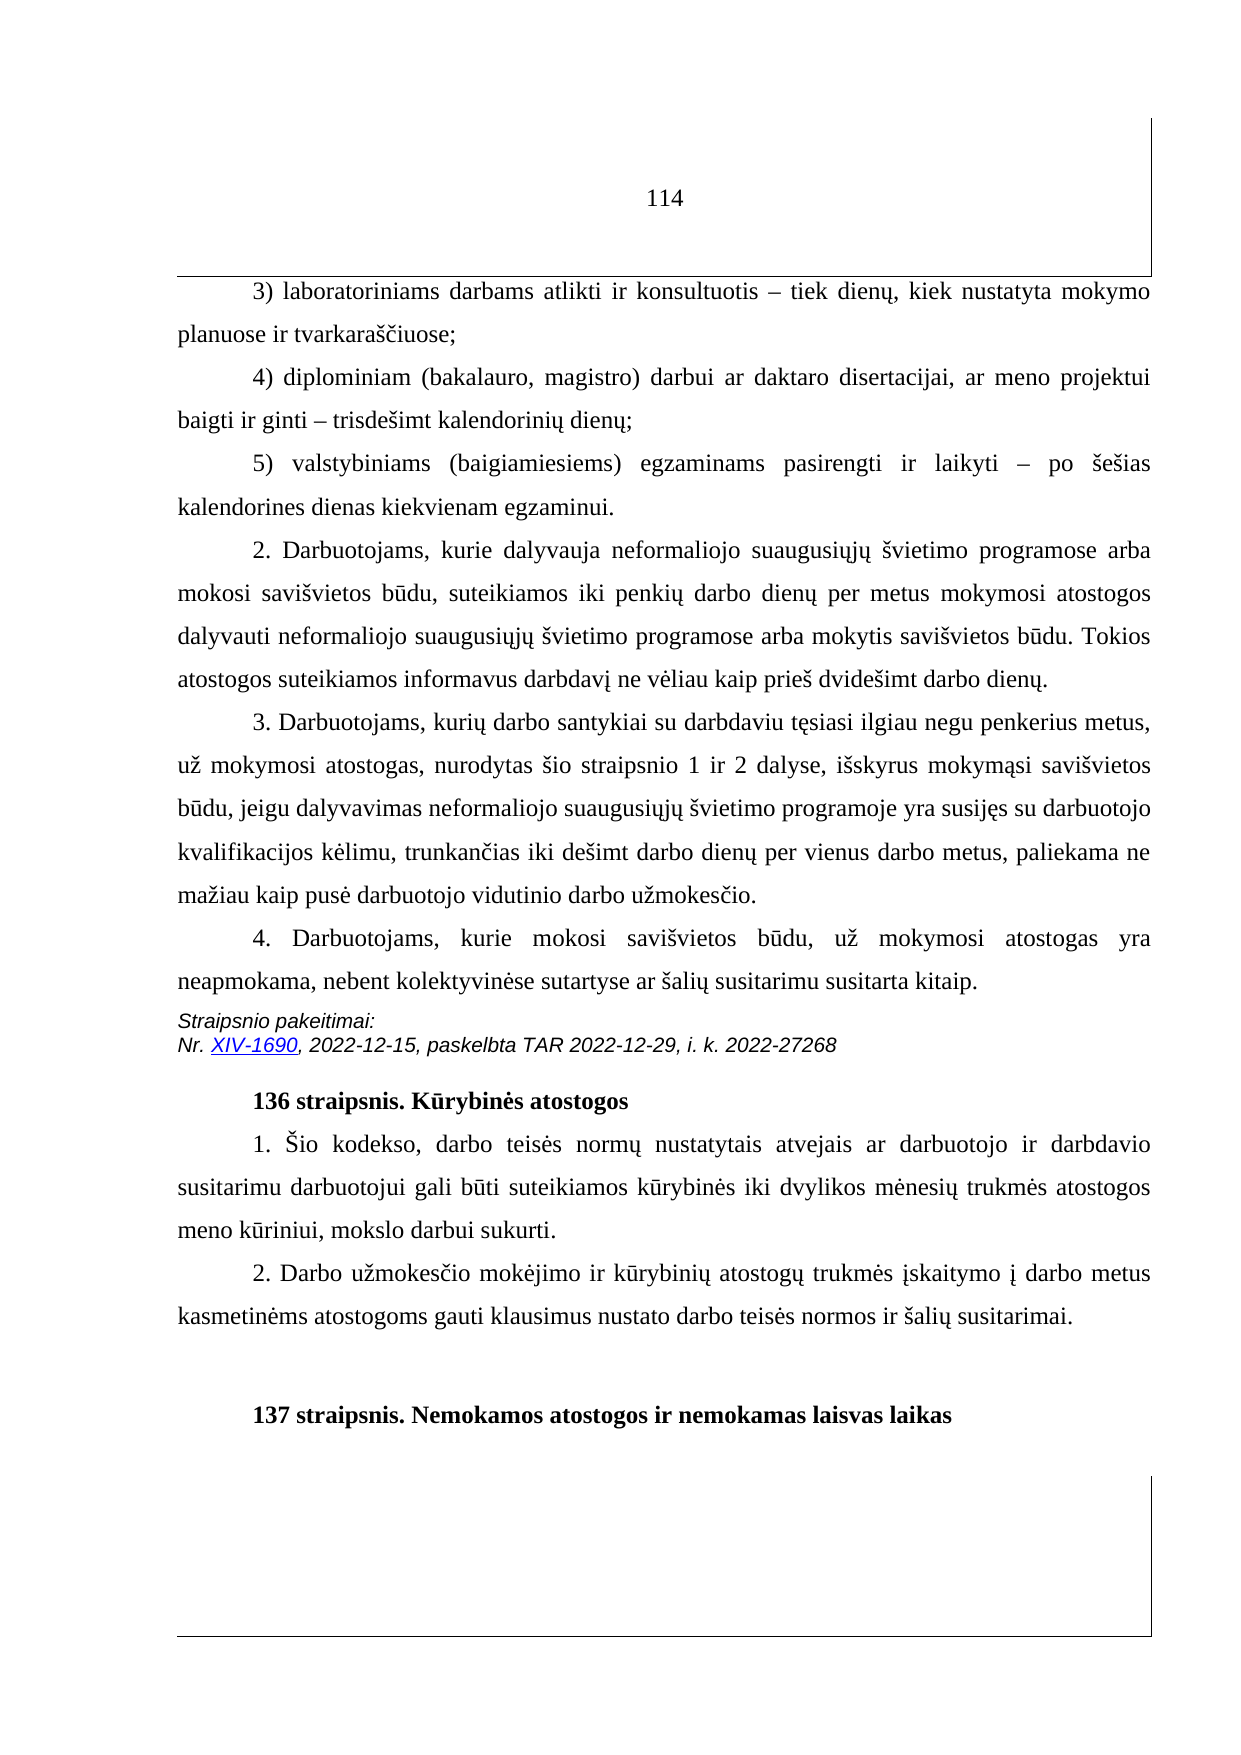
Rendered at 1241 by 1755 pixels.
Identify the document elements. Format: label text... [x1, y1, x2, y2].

subtitle 136 straipsnis. Kūrybinės atostogos [177, 1086, 1152, 1114]
text 3) laboratoriniams darbams atlikti ir konsultuotis – tiek dienų, kiek nustatyta mokymo planuose ir tvarkaraščiuose; [177, 276, 1152, 348]
text 137 straipsnis. Nemokamos atostogos ir nemokamas laisvas laikas [177, 1388, 1152, 1429]
text 5) valstybiniams (baigiamiesiems) egzaminams pasirengti ir laikyti – po šešias kalendorines dienas kiekvienam egzaminui. [177, 448, 1152, 520]
text 3. Darbuotojams, kurių darbo santykiai su darbdaviu tęsiasi ilgiau negu penkerius metus, už mokymosi atostogas, nurodytas šio straipsnio 1 ir 2 dalyse, išskyrus mokymąsi savišvietos būdu, jeigu dalyvavimas neformaliojo suaugusiųjų švietimo programoje yra susijęs su darbuotojo kvalifikacijos kėlimu, trunkančias iki dešimt darbo dienų per vienus darbo metus, paliekama ne mažiau kaip pusė darbuotojo vidutinio darbo užmokesčio. [177, 707, 1152, 908]
text 2. Darbuotojams, kurie dalyvauja neformaliojo suaugusiųjų švietimo programose arba mokosi savišvietos būdu, suteikiamos iki penkių darbo dienų per metus mokymosi atostogos dalyvauti neformaliojo suaugusiųjų švietimo programose arba mokytis savišvietos būdu. Tokios atostogos suteikiamos informavus darbdavį ne vėliau kaip prieš dvidešimt darbo dienų. [177, 535, 1152, 693]
text Nr. XIV-1690, 2022-12-15, paskelbta TAR 2022-12-29, i. k. 2022-27268 [177, 1033, 1152, 1057]
text 2. Darbo užmokesčio mokėjimo ir kūrybinių atostogų trukmės įskaitymo į darbo metus kasmetinėms atostogoms gauti klausimus nustato darbo teisės normos ir šalių susitarimai. [177, 1258, 1152, 1330]
text 4) diplominiam (bakalauro, magistro) darbui ar daktaro disertacijai, ar meno projektui baigti ir ginti – trisdešimt kalendorinių dienų; [177, 362, 1152, 434]
text 4. Darbuotojams, kurie mokosi savišvietos būdu, už mokymosi atostogas yra neapmokama, nebent kolektyvinėse sutartyse ar šalių susitarimu susitarta kitaip. [177, 923, 1152, 995]
text 1. Šio kodekso, darbo teisės normų nustatytais atvejais ar darbuotojo ir darbdavio susitarimu darbuotojui gali būti suteikiamos kūrybinės iki dvylikos mėnesių trukmės atostogos meno kūriniui, mokslo darbui sukurti. [177, 1129, 1152, 1244]
text Straipsnio pakeitimai: [177, 1009, 1152, 1033]
